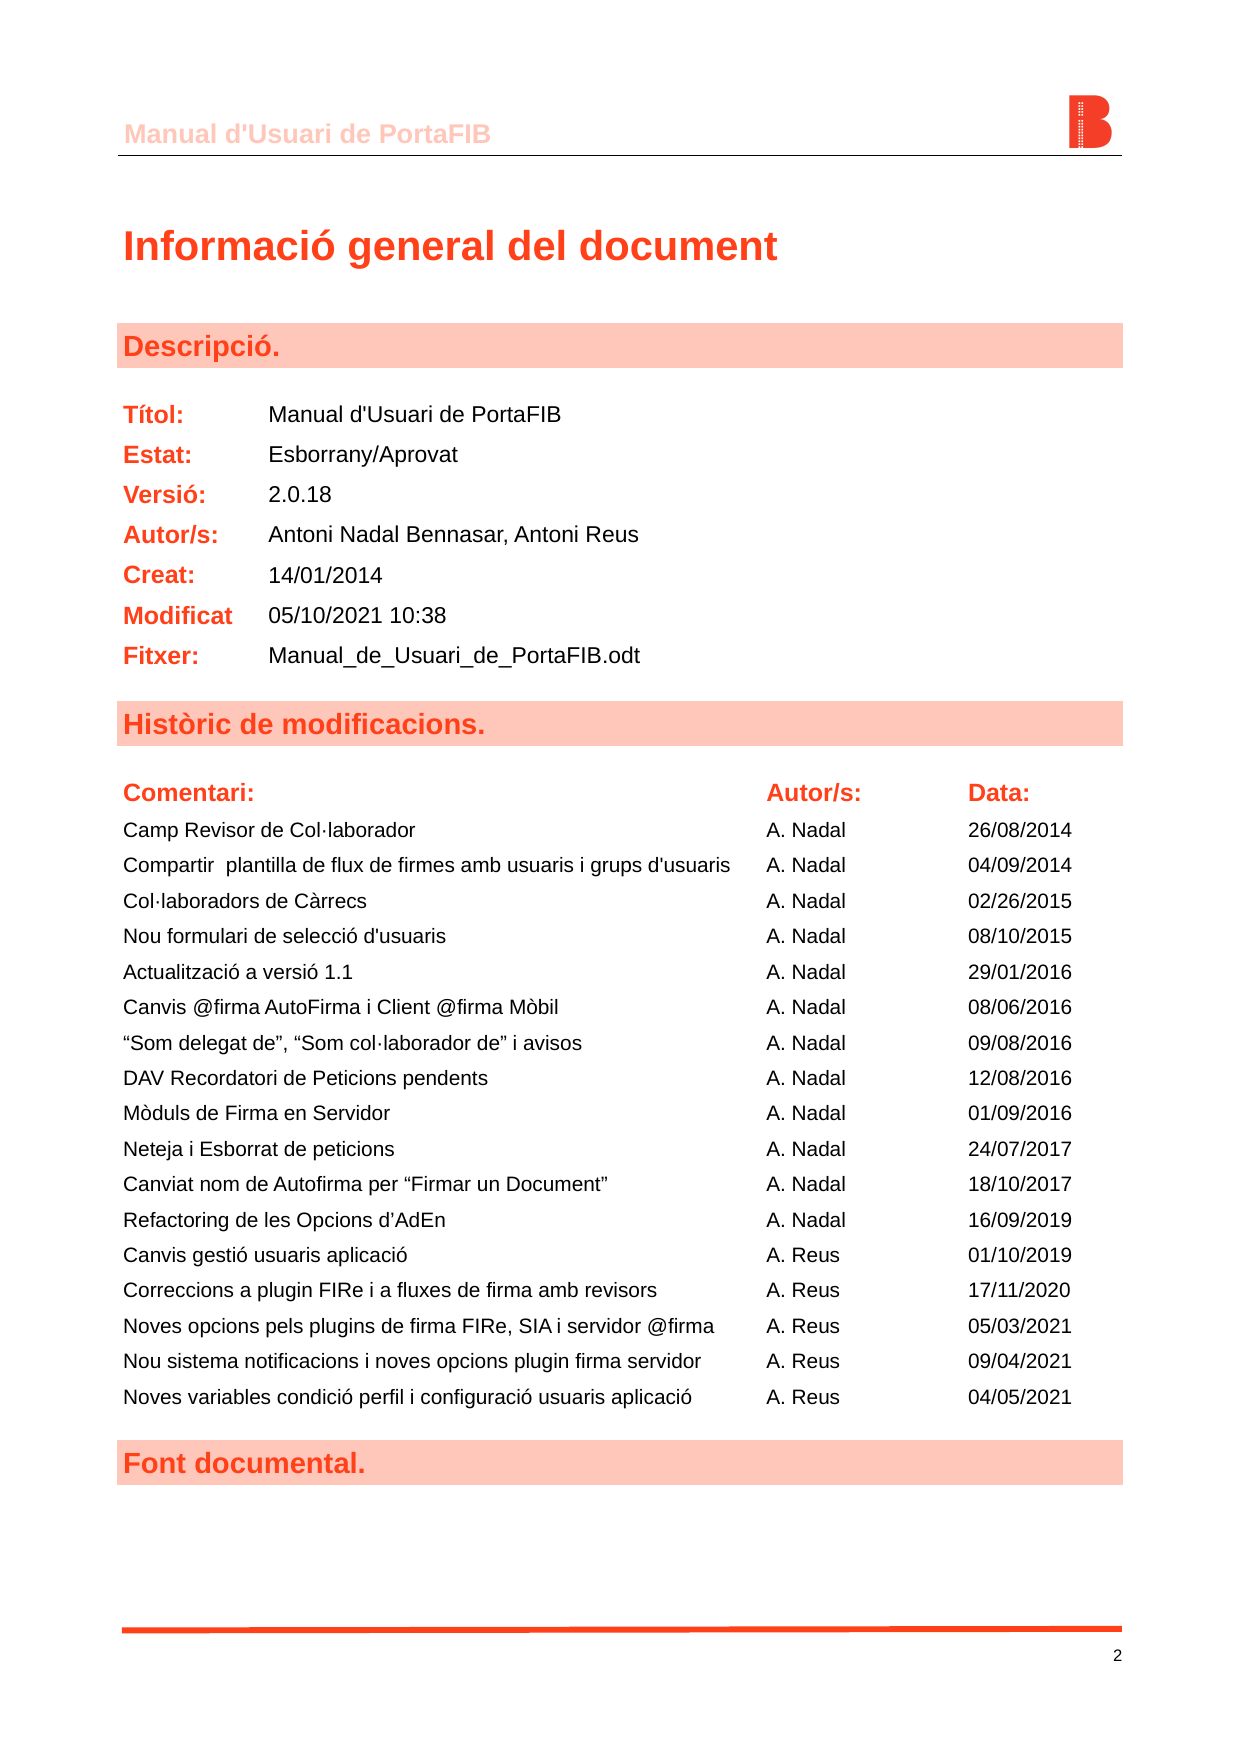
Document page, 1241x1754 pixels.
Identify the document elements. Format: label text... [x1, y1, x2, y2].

table_cell 04/09/2014 [962, 848, 1123, 883]
table_cell 10/08/2015 [962, 919, 1123, 954]
table_cell Mòduls de Firma en Servidor [117, 1096, 760, 1131]
table_cell A. Nadal [760, 1166, 962, 1202]
table_cell 29/01/2016 [962, 954, 1123, 989]
table_cell Autor/s: [760, 772, 962, 812]
table_cell A. Reus [760, 1273, 962, 1308]
table_cell A. Nadal [760, 883, 962, 918]
table_cell Creat: [117, 555, 262, 595]
table_cell A. Nadal [760, 919, 962, 954]
table_cell [117, 1485, 1123, 1511]
table_cell Històric de modificacions. [117, 701, 1123, 746]
table_cell [117, 1511, 1123, 1551]
table_cell Compartir plantilla de flux de firmes amb usuaris i grups d'usuaris [117, 848, 760, 883]
table_cell 05/03/2021 [962, 1308, 1123, 1343]
table_cell [117, 1414, 1123, 1440]
table_cell Noves opcions pels plugins de firma FIRe, SIA i servidor @firma [117, 1308, 760, 1343]
table_cell 16/09/2019 [962, 1202, 1123, 1237]
table_cell 09/08/2016 [962, 1025, 1123, 1060]
table_cell Autor/s: [117, 515, 262, 555]
table_cell Col·laboradors de Càrrecs [117, 883, 760, 918]
table_cell Fitxer: [117, 635, 262, 675]
table_cell A. Reus [760, 1379, 962, 1414]
table_cell A. Nadal [760, 1202, 962, 1237]
table_cell A. Reus [760, 1237, 962, 1273]
table_cell Nou formulari de selecció d'usuaris [117, 919, 760, 954]
table_cell 04/05/2021 [962, 1379, 1123, 1414]
table_cell A. Reus [760, 1344, 962, 1379]
table_cell [117, 675, 1123, 701]
table_cell A. Nadal [760, 954, 962, 989]
table_header Informació general del document [117, 216, 1123, 323]
table_cell A. Nadal [760, 989, 962, 1025]
table_cell 26/02/2015 [962, 883, 1123, 918]
table_cell [117, 1551, 1123, 1589]
table_cell Manual_de_Usuari_de_PortaFIB.odt [262, 635, 1123, 675]
table_cell 01/10/2019 [962, 1237, 1123, 1273]
table_cell A. Reus [760, 1308, 962, 1343]
table_cell A. Nadal [760, 1060, 962, 1096]
table_cell Canvis @firma AutoFirma i Client @firma Mòbil [117, 989, 760, 1025]
table_cell 08/06/2016 [962, 989, 1123, 1025]
table_cell Versió: [117, 474, 262, 514]
table_cell 14/01/2014 [262, 555, 1123, 595]
table_cell A. Nadal [760, 848, 962, 883]
table_cell 24/07/2017 [962, 1131, 1123, 1166]
table_cell Noves variables condició perfil i configuració usuaris aplicació [117, 1379, 760, 1414]
table_cell 12/08/2016 [962, 1060, 1123, 1096]
table_cell Nou sistema notificacions i noves opcions plugin firma servidor [117, 1344, 760, 1379]
table_cell A. Nadal [760, 1025, 962, 1060]
table_cell 26/08/2014 [962, 812, 1123, 848]
table_cell Camp Revisor de Col·laborador [117, 812, 760, 848]
table_cell A. Nadal [760, 1096, 962, 1131]
table_cell Data: [962, 772, 1123, 812]
table_cell Font documental. [117, 1440, 1123, 1485]
table_cell [117, 368, 1123, 394]
table_cell Canviat nom de Autofirma per “Firmar un Document” [117, 1166, 760, 1202]
table_cell Manual d'Usuari de PortaFIB [262, 394, 1123, 434]
table_cell Antoni Nadal Bennasar, Antoni Reus [262, 515, 1123, 555]
table_cell Comentari: [117, 772, 760, 812]
table_cell Actualització a versió 1.1 [117, 954, 760, 989]
table_cell Refactoring de les Opcions d’AdEn [117, 1202, 760, 1237]
table_cell 09/04/2021 [962, 1344, 1123, 1379]
table_cell Esborrany/Aprovat [262, 434, 1123, 474]
table_cell [117, 746, 1123, 772]
picture [1063, 94, 1117, 150]
table_cell A. Nadal [760, 1131, 962, 1166]
table_cell Modificat [117, 595, 262, 635]
table_cell 2.0.18 [262, 474, 1123, 514]
table_cell “Som delegat de”, “Som col·laborador de” i avisos [117, 1025, 760, 1060]
table_cell DAV Recordatori de Peticions pendents [117, 1060, 760, 1096]
table_cell Canvis gestió usuaris aplicació [117, 1237, 760, 1273]
table_cell 17/11/2020 [962, 1273, 1123, 1308]
table_cell Títol: [117, 394, 262, 434]
table_cell Descripció. [117, 323, 1123, 368]
table_cell Correccions a plugin FIRe i a fluxes de firma amb revisors [117, 1273, 760, 1308]
table_cell 01/09/2016 [962, 1096, 1123, 1131]
table_cell Estat: [117, 434, 262, 474]
table_cell Neteja i Esborrat de peticions [117, 1131, 760, 1166]
table_cell 05/10/2021 10:38 [262, 595, 1123, 635]
table_cell A. Nadal [760, 812, 962, 848]
table_cell 18/10/2017 [962, 1166, 1123, 1202]
